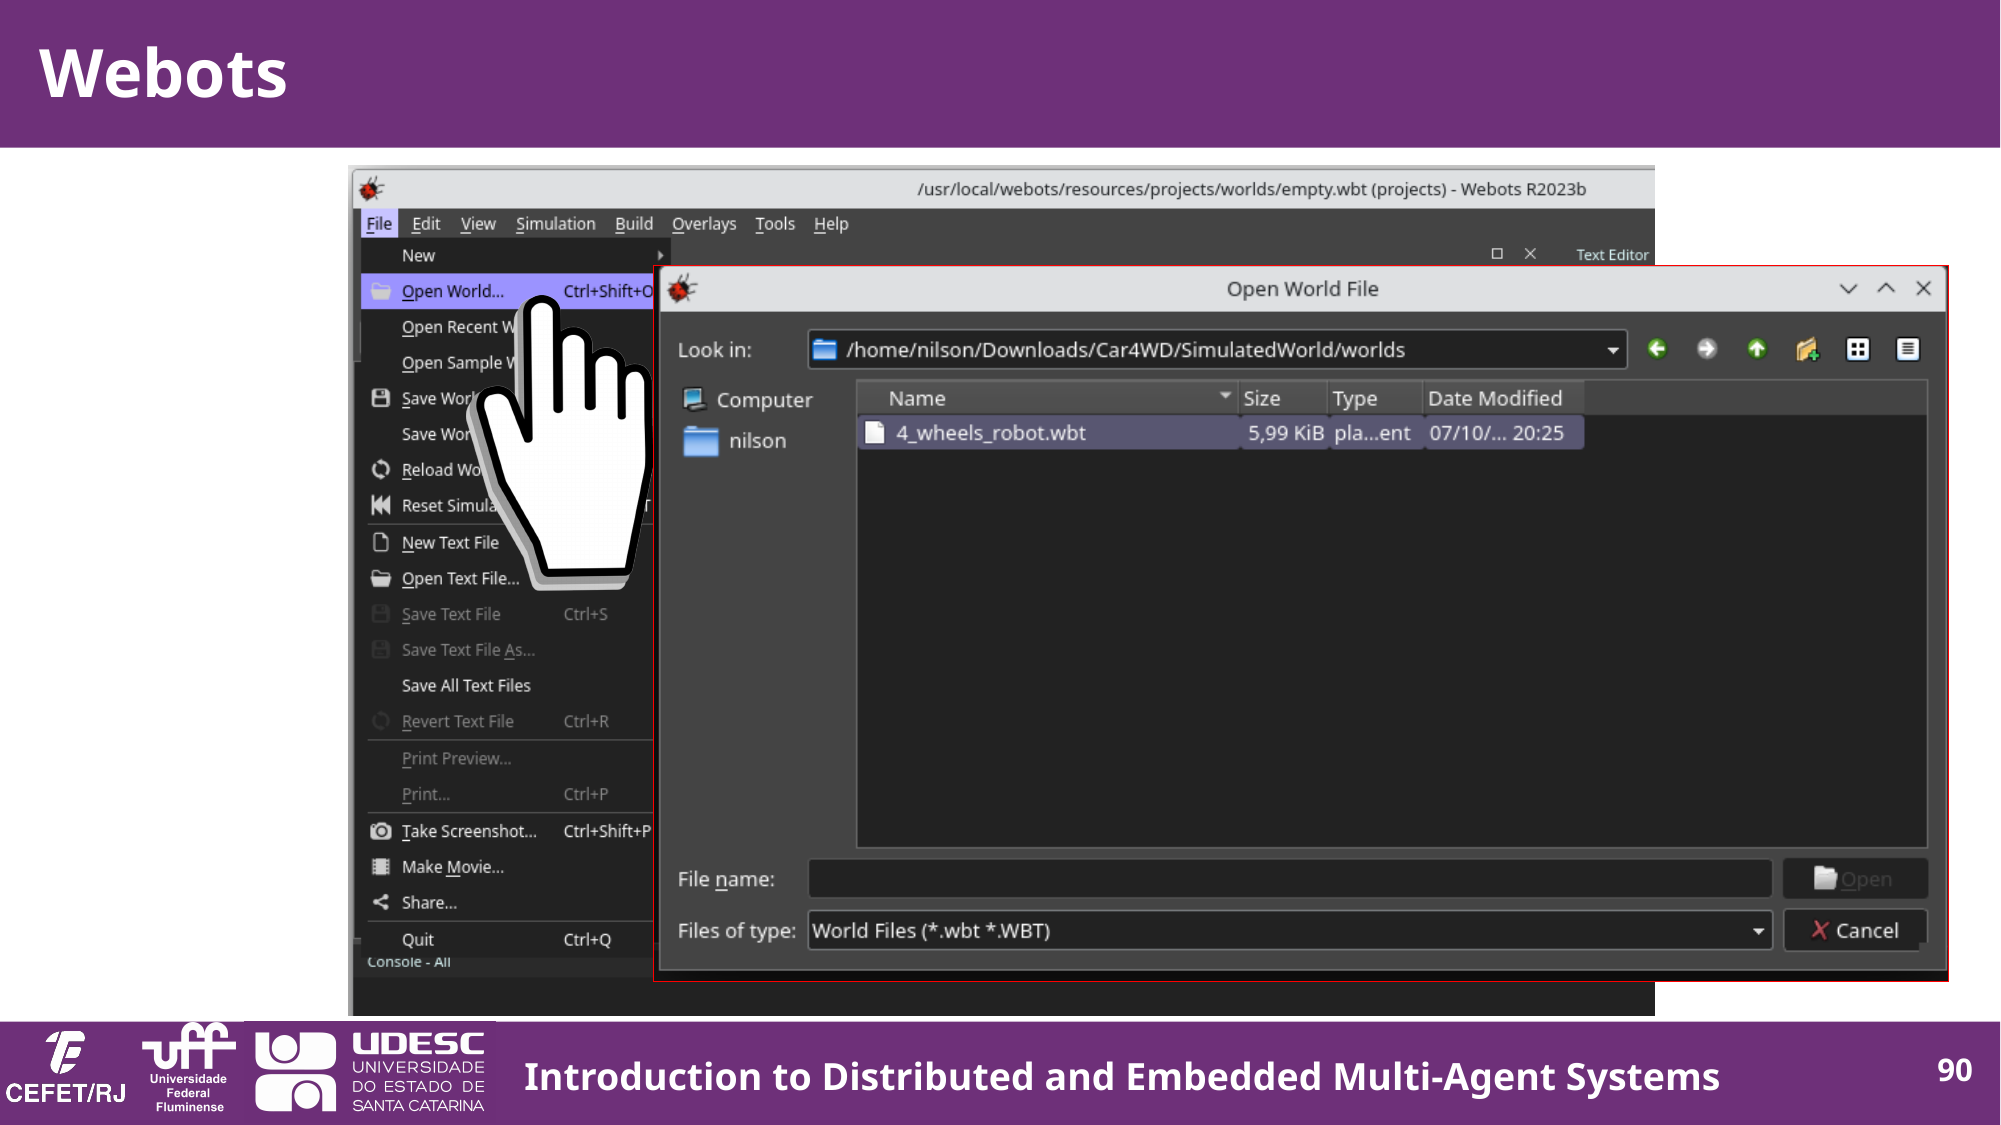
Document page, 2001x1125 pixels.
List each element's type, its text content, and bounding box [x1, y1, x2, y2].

picture [244, 1021, 496, 1123]
picture [348, 165, 1949, 1016]
text_box Webots [25, 23, 1998, 116]
picture [141, 1021, 237, 1117]
picture [6, 1009, 125, 1125]
